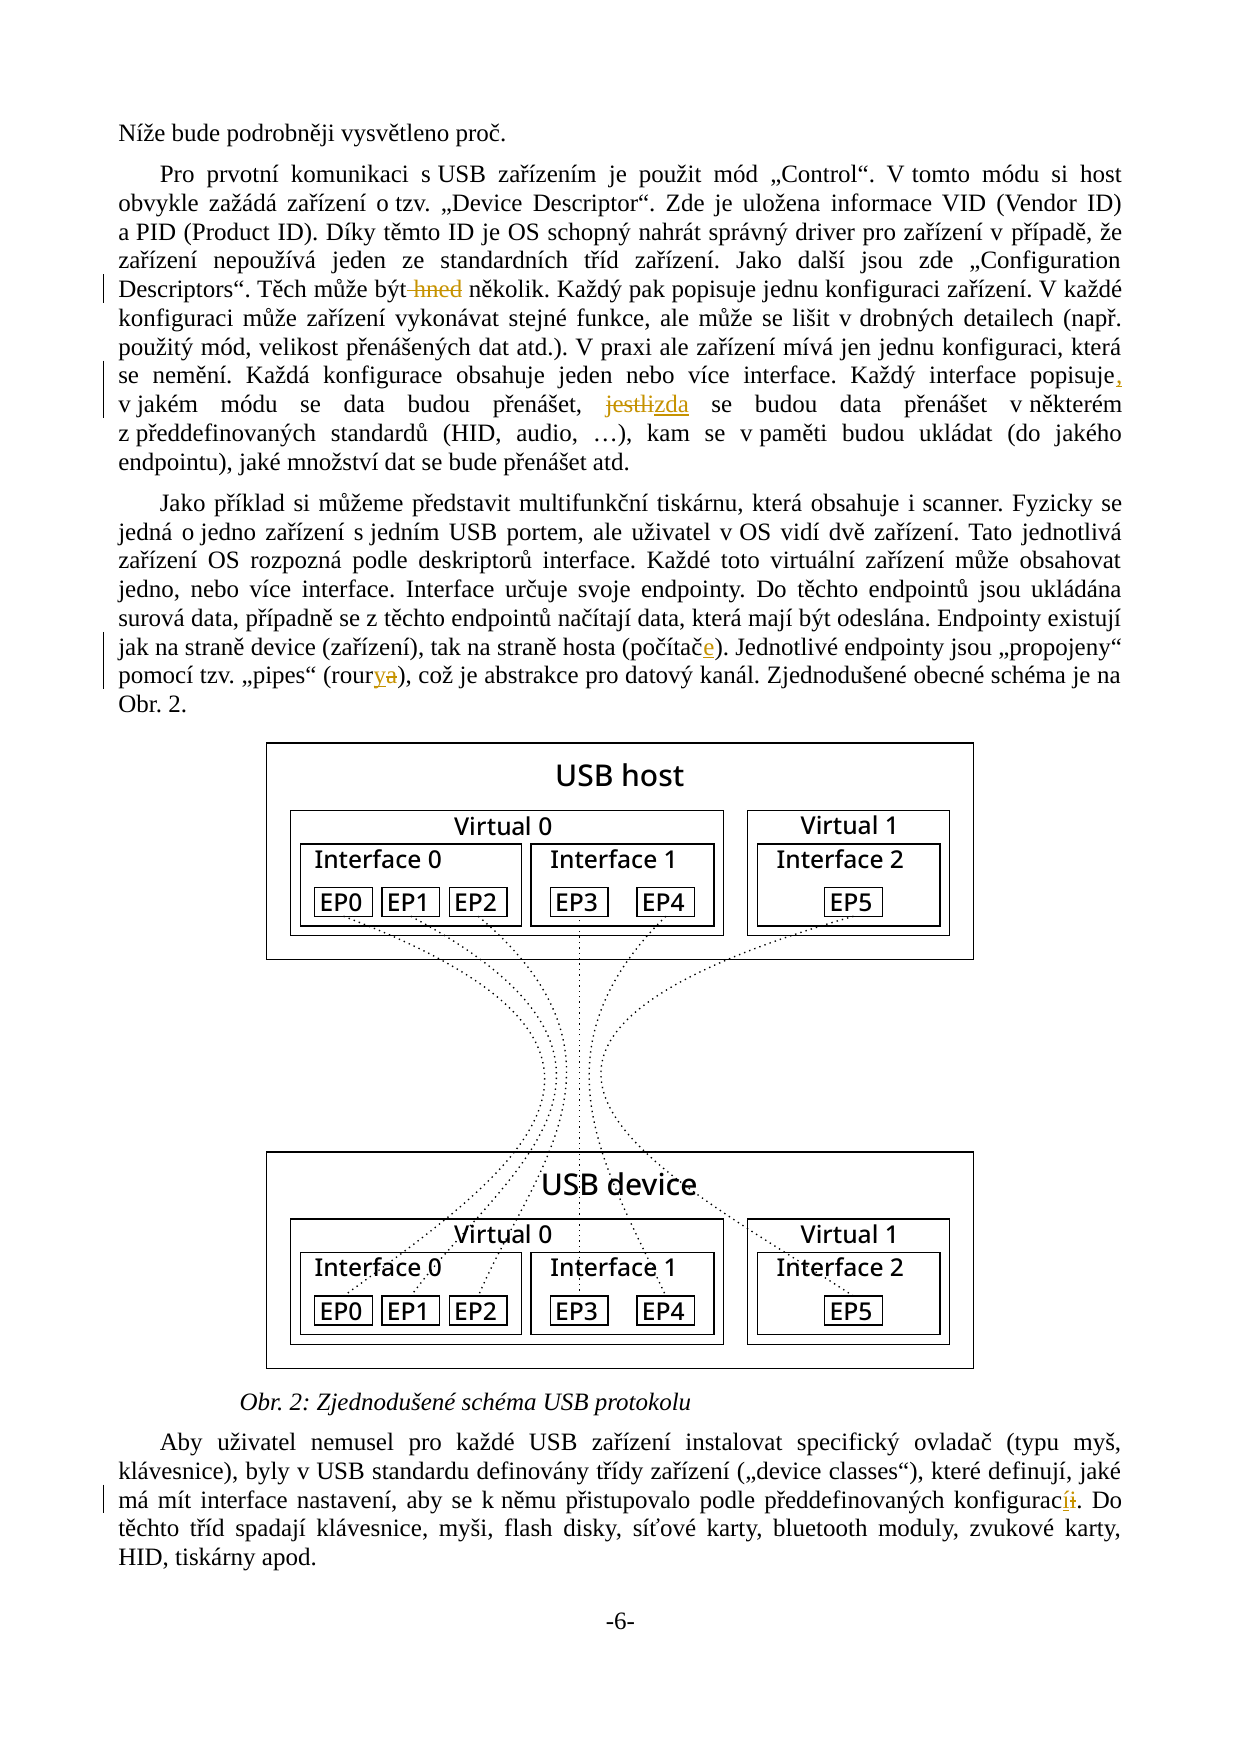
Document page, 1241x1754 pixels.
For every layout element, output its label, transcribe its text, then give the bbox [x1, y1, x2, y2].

text Aby uživatel nemusel pro každé USB zařízení instalovat specifický ovladač (typu myš, klávesnice), byly v USB standardu definovány třídy zařízení („device classes“), které definují, jaké má mít interface nastavení, aby se k němu přistupovalo podle předdefinovaných konfigurací. Do těchto tříd spadají klávesnice, myši, flash disky, síťové karty, bluetooth moduly, zvukové karty, HID, tiskárny apod. [118, 731, 1122, 1571]
text Pro prvotní komunikaci s USB zařízením je použit mód „Control“. V tomto módu si host obvykle zažádá zařízení o tzv. „Device Descriptor“. Zde je uložena informace VID (Vendor ID) a PID (Product ID). Díky těmto ID je OS schopný nahrát správný driver pro zařízení v případě, že zařízení nepoužívá jeden ze standardních tříd zařízení. Jako další jsou zde „Configuration Descriptors“. Těch může být několik. Každý pak popisuje jednu konfiguraci zařízení. V každé konfiguraci může zařízení vykonávat stejné funkce, ale může se lišit v drobných detailech (např. použitý mód, velikost přenášených dat atd.). V praxi ale zařízení mívá jen jednu konfiguraci, která se nemění. Každá konfigurace obsahuje jeden nebo více interface. Každý interface popisuje, v jakém módu se data budou přenášet, zda se budou data přenášet v některém z předdefinovaných standardů (HID, audio, …), kam se v paměti budou ukládat (do jakého endpointu), jaké množství dat se bude přenášet atd. [118, 159, 1122, 476]
text Obr. 2: Zjednodušené schéma USB protokolu [239, 743, 1001, 1415]
text Jako příklad si můžeme představit multifunkční tiskárnu, která obsahuje i scanner. Fyzicky se jedná o jedno zařízení s jedním USB portem, ale uživatel v OS vidí dvě zařízení. Tato jednotlivá zařízení OS rozpozná podle deskriptorů interface. Každé toto virtuální zařízení může obsahovat jedno, nebo více interface. Interface určuje svoje endpointy. Do těchto endpointů jsou ukládána surová data, případně se z těchto endpointů načítají data, která mají být odeslána. Endpointy existují jak na straně device (zařízení), tak na straně hosta (počítače). Jednotlivé endpointy jsou „propojeny“ pomocí tzv. „pipes“ (roury), což je abstrakce pro datový kanál. Zjednodušené obecné schéma je na Obr. 2. [118, 488, 1122, 718]
text Níže bude podrobněji vysvětleno proč. [118, 118, 1122, 147]
